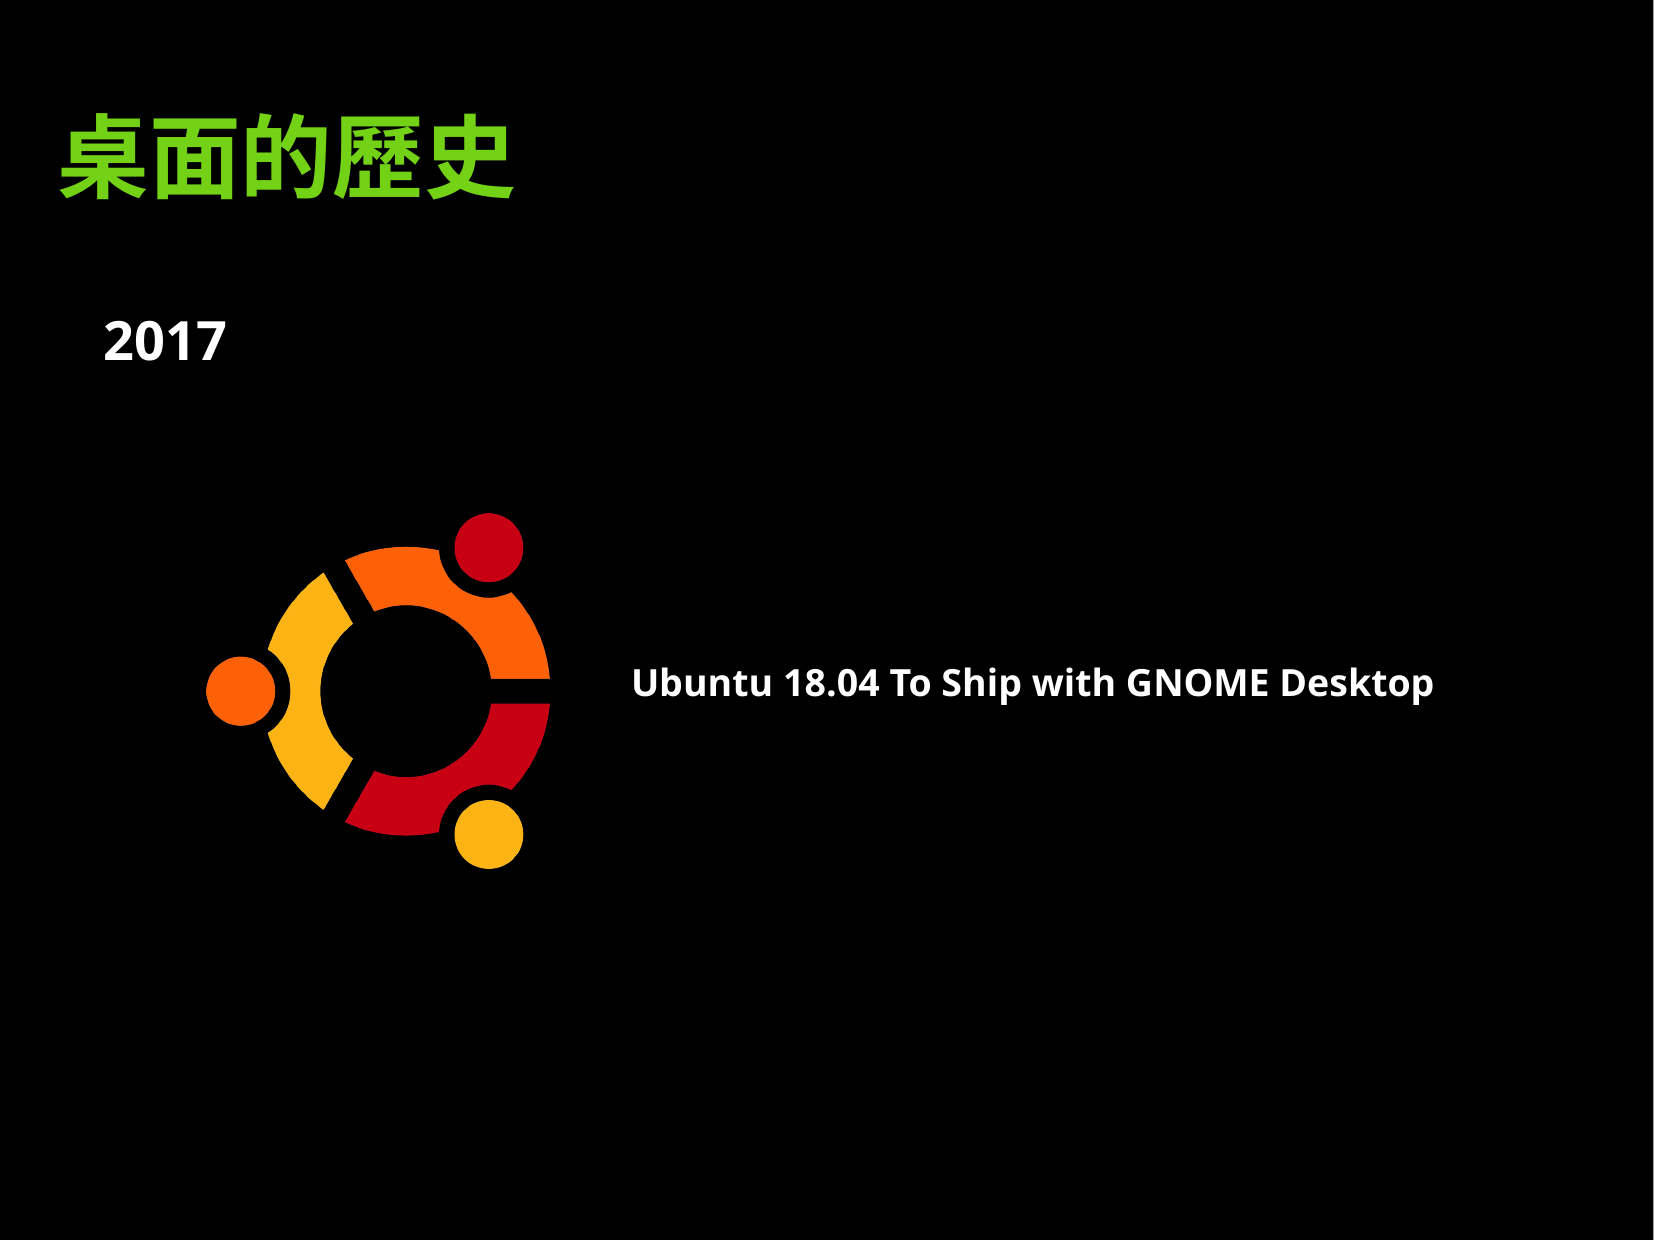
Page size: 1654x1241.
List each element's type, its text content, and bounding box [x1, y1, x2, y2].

text_box Ubuntu 18.04 To Ship with GNOME Desktop [616, 648, 1418, 709]
title 桌面的歷史 [57, 51, 1478, 269]
text_box 2017 [88, 295, 245, 376]
picture [206, 513, 550, 869]
